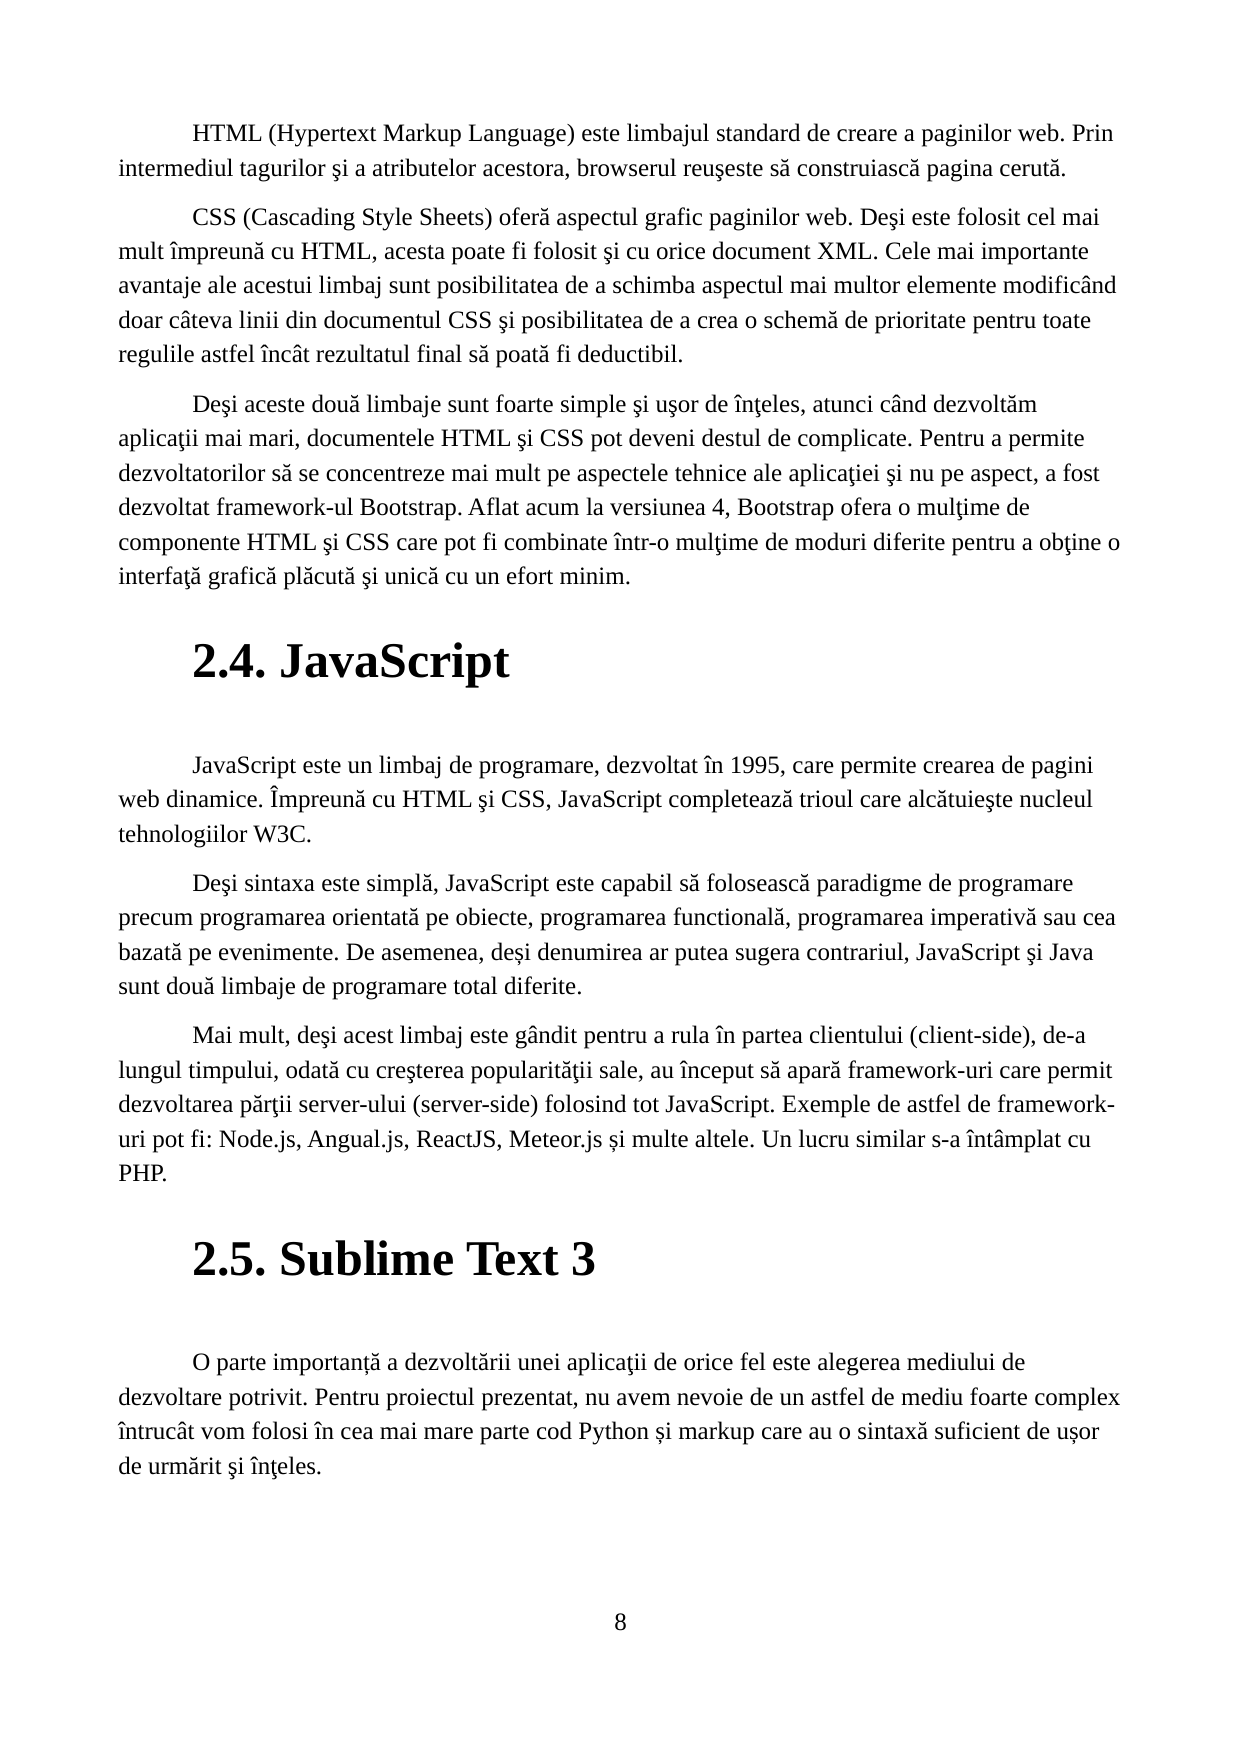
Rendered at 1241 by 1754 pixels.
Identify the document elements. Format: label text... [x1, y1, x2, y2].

text HTML (Hypertext Markup Language) este limbajul standard de creare a paginilor web. Prin intermediul tagurilor şi a atributelor acestora, browserul reuşeste să construiască pagina cerută. [118, 118, 1122, 181]
text Deşi aceste două limbaje sunt foarte simple şi uşor de înţeles, atunci când dezvoltăm aplicaţii mai mari, documentele HTML şi CSS pot deveni destul de complicate. Pentru a permite dezvoltatorilor să se concentreze mai mult pe aspectele tehnice ale aplicaţiei şi nu pe aspect, a fost dezvoltat framework-ul Bootstrap. Aflat acum la versiunea 4, Bootstrap ofera o mulţime de componente HTML şi CSS care pot fi combinate într-o mulţime de moduri diferite pentru a obţine o interfaţă grafică plăcută şi unică cu un efort minim. [118, 389, 1122, 590]
text Mai mult, deşi acest limbaj este gândit pentru a rula în partea clientului (client-side), de-a lungul timpului, odată cu creşterea popularităţii sale, au început să apară framework-uri care permit dezvoltarea părţii server-ului (server-side) folosind tot JavaScript. Exemple de astfel de framework-uri pot fi: Node.js, Angual.js, ReactJS, Meteor.js și multe altele. Un lucru similar s-a întâmplat cu PHP. [118, 1021, 1122, 1187]
subtitle 2.4. JavaScript [118, 631, 1122, 688]
text CSS (Cascading Style Sheets) oferă aspectul grafic paginilor web. Deşi este folosit cel mai mult împreună cu HTML, acesta poate fi folosit şi cu orice document XML. Cele mai importante avantaje ale acestui limbaj sunt posibilitatea de a schimba aspectul mai multor elemente modificând doar câteva linii din documentul CSS şi posibilitatea de a crea o schemă de prioritate pentru toate regulile astfel încât rezultatul final să poată fi deductibil. [118, 202, 1122, 368]
text Deşi sintaxa este simplă, JavaScript este capabil să folosească paradigme de programare precum programarea orientată pe obiecte, programarea functională, programarea imperativă sau cea bazată pe evenimente. De asemenea, deși denumirea ar putea sugera contrariul, JavaScript şi Java sunt două limbaje de programare total diferite. [118, 868, 1122, 1000]
text JavaScript este un limbaj de programare, dezvoltat în 1995, care permite crearea de pagini web dinamice. Împreună cu HTML şi CSS, JavaScript completează trioul care alcătuieşte nucleul tehnologiilor W3C. [118, 750, 1122, 848]
subtitle 2.5. Sublime Text 3 [118, 1228, 1122, 1286]
text O parte importanță a dezvoltării unei aplicaţii de orice fel este alegerea mediului de dezvoltare potrivit. Pentru proiectul prezentat, nu avem nevoie de un astfel de mediu foarte complex întrucât vom folosi în cea mai mare parte cod Python și markup care au o sintaxă suficient de ușor de urmărit şi înţeles. [118, 1347, 1122, 1479]
